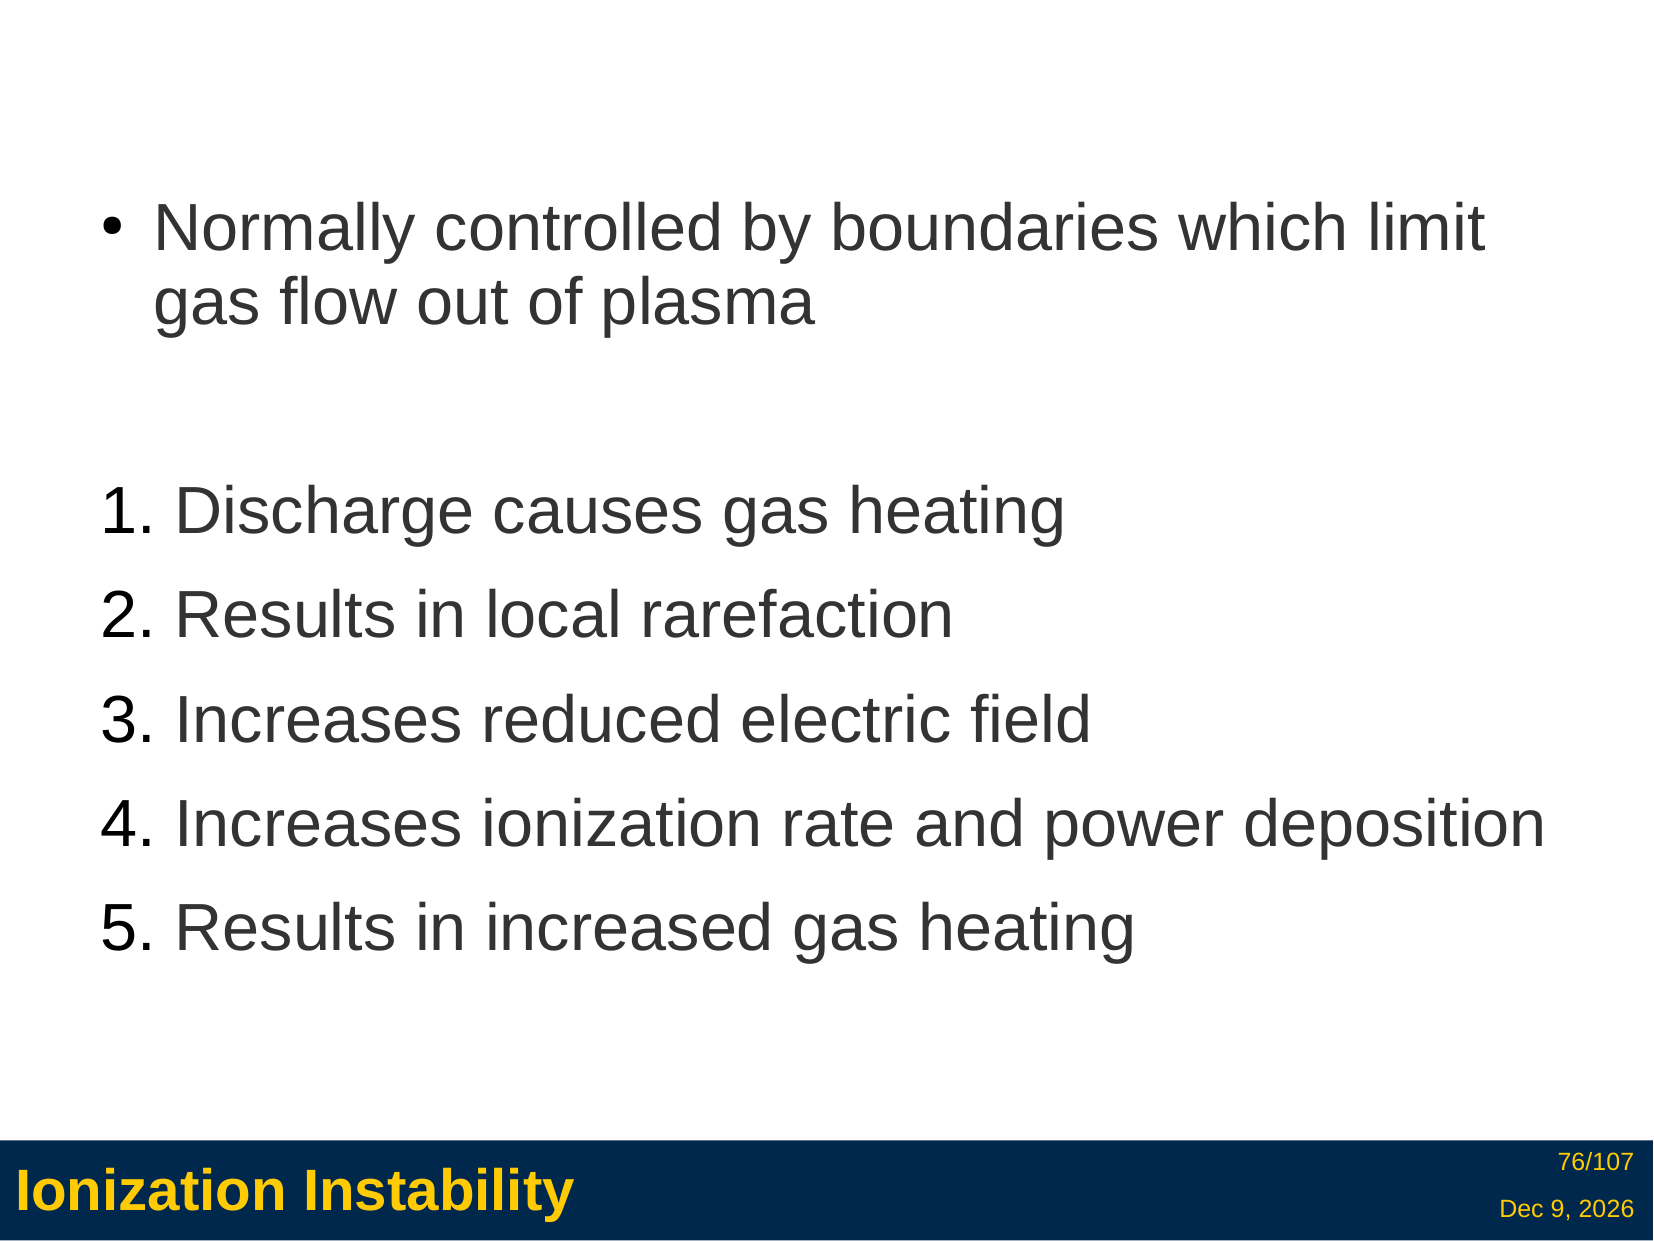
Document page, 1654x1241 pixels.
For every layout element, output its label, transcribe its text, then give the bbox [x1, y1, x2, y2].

list Normally controlled by boundaries which limit gas flow out of plasma Discharge causes gas heating Results in local rarefaction Increases reduced electric field Increases ionization rate and power deposition Results in increased gas heating [82, 75, 1571, 1081]
title Ionization Instability [14, 1140, 1380, 1241]
